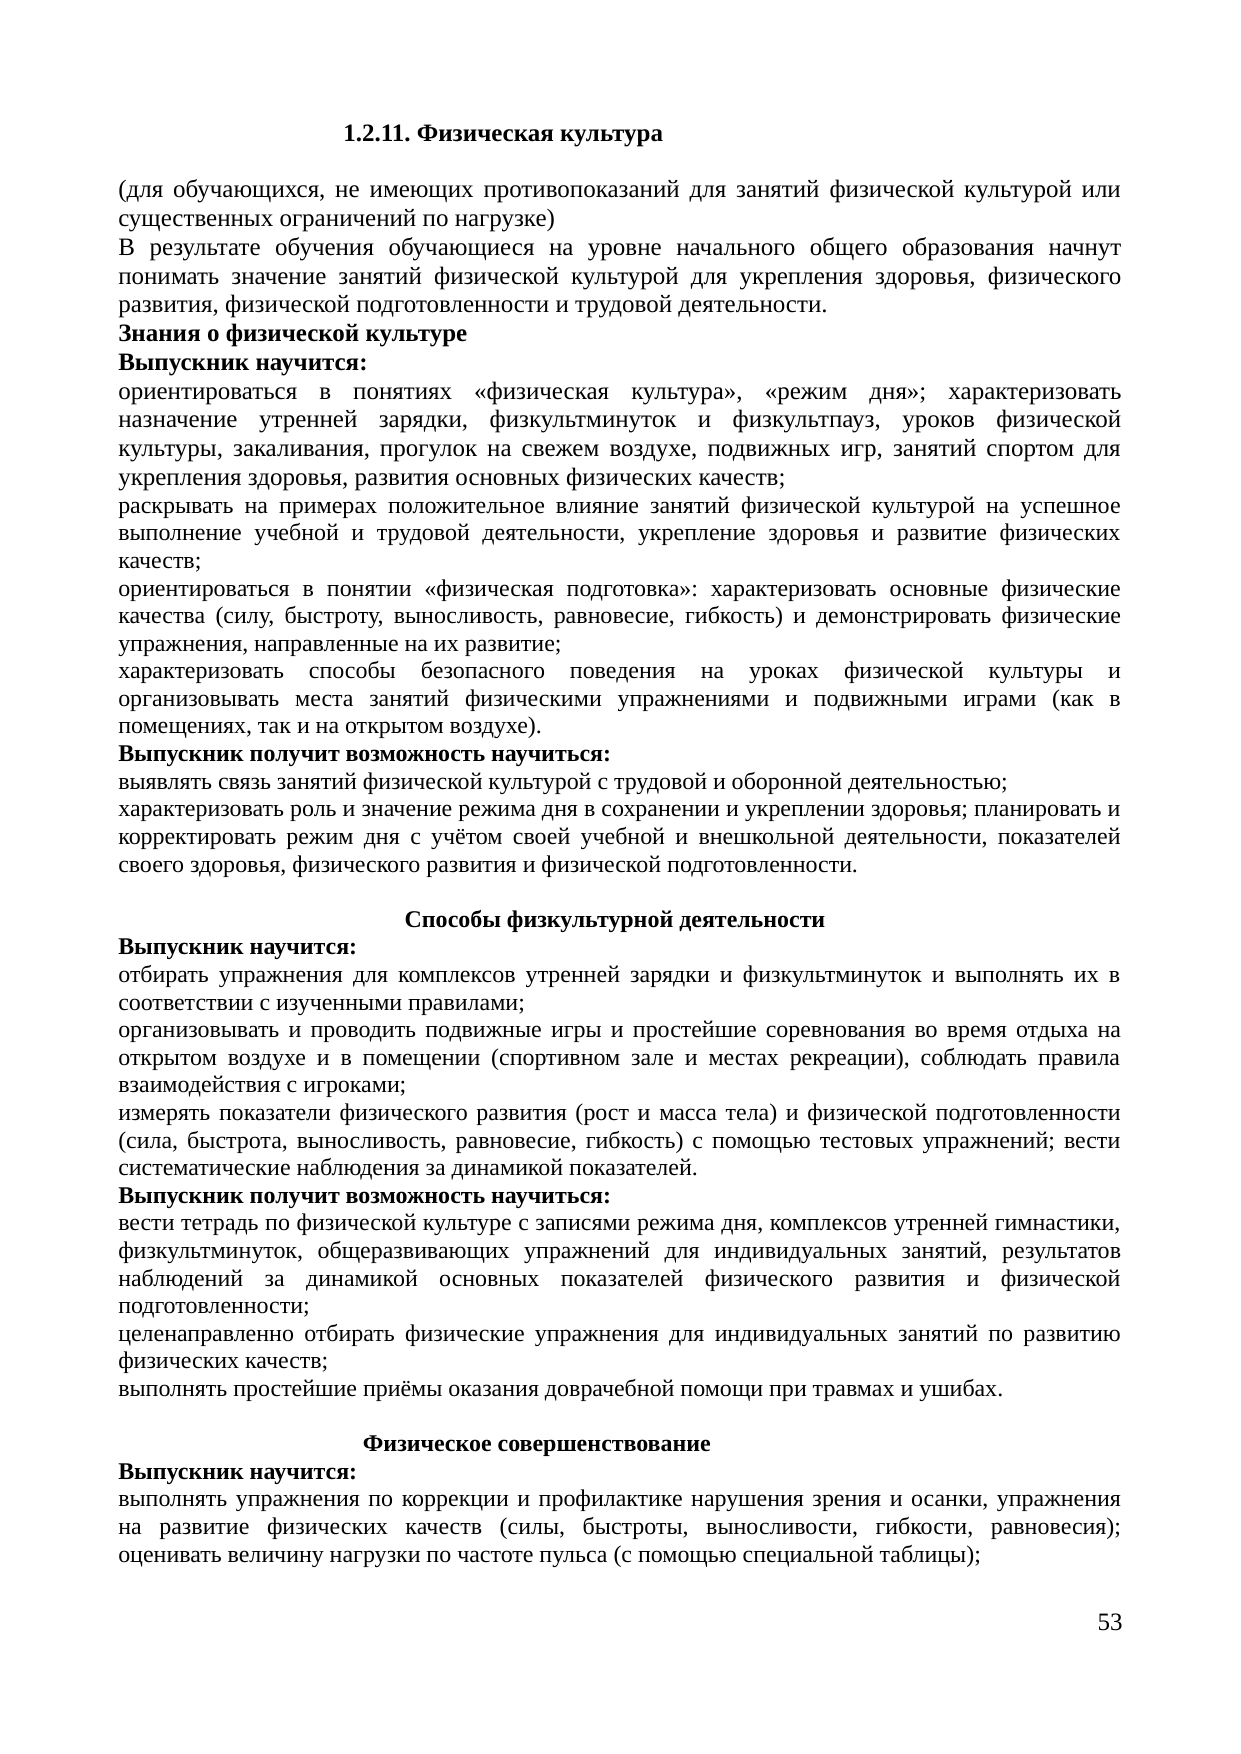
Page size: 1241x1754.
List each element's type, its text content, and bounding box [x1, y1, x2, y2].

text 1.2.11. Физическая культура [118, 118, 1122, 147]
text ориентироваться в понятии «физическая подготовка»: характеризовать основные физические качества (силу, быстроту, выносливость, равновесие, гибкость) и демонстрировать физические упражнения, направленные на их развитие; [118, 573, 1122, 656]
text ориентироваться в понятиях «физическая культура», «режим дня»; характеризовать назначение утренней зарядки, физкультминуток и физкультпауз, уроков физической культуры, закаливания, прогулок на свежем воздухе, подвижных игр, занятий спортом для укрепления здоровья, развития основных физических качеств; [118, 376, 1122, 491]
text (для обучающихся, не имеющих противопоказаний для занятий физической культурой или существенных ограничений по нагрузке) [118, 174, 1122, 232]
text Выпускник получит возможность научиться: [118, 739, 1122, 767]
text характеризовать роль и значение режима дня в сохранении и укреплении здоровья; планировать и корректировать режим дня с учётом своей учебной и внешкольной деятельности, показателей своего здоровья, физического развития и физической подготовленности. [118, 794, 1122, 877]
text Способы физкультурной деятельности [118, 905, 1122, 932]
text выполнять упражнения по коррекции и профилактике нарушения зрения и осанки, упражнения на развитие физических качеств (силы, быстроты, выносливости, гибкости, равновесия); оценивать величину нагрузки по частоте пульса (с помощью специальной таблицы); [118, 1484, 1122, 1567]
text измерять показатели физического развития (рост и масса тела) и физической подготовленности (сила, быстрота, выносливость, равновесие, гибкость) с помощью тестовых упражнений; вести систематические наблюдения за динамикой показателей. [118, 1098, 1122, 1181]
text Выпускник получит возможность научиться: [118, 1181, 1122, 1208]
text вести тетрадь по физической культуре с записями режима дня, комплексов утренней гимнастики, физкультминуток, общеразвивающих упражнений для индивидуальных занятий, результатов наблюдений за динамикой основных показателей физического развития и физической подготовленности; [118, 1208, 1122, 1319]
text раскрывать на примерах положительное влияние занятий физической культурой на успешное выполнение учебной и трудовой деятельности, укрепление здоровья и развитие физических качеств; [118, 491, 1122, 573]
text Физическое совершенствование [118, 1429, 1122, 1457]
text характеризовать способы безопасного поведения на уроках физической культуры и организовывать места занятий физическими упражнениями и подвижными играми (как в помещениях, так и на открытом воздухе). [118, 656, 1122, 739]
text Выпускник научится: [118, 347, 1122, 376]
text Знания о физической культуре [118, 318, 1122, 347]
text организовывать и проводить подвижные игры и простейшие соревнования во время отдыха на открытом воздухе и в помещении (спортивном зале и местах рекреации), соблюдать правила взаимодействия с игроками; [118, 1015, 1122, 1098]
text выявлять связь занятий физической культурой с трудовой и оборонной деятельностью; [118, 767, 1122, 794]
text целенаправленно отбирать физические упражнения для индивидуальных занятий по развитию физических качеств; [118, 1319, 1122, 1374]
text выполнять простейшие приёмы оказания доврачебной помощи при травмах и ушибах. [118, 1374, 1122, 1402]
text Выпускник научится: [118, 932, 1122, 960]
text В результате обучения обучающиеся на уровне начального общего образования начнут понимать значение занятий физической культурой для укрепления здоровья, физического развития, физической подготовленности и трудовой деятельности. [118, 232, 1122, 318]
text Выпускник научится: [118, 1457, 1122, 1484]
text отбирать упражнения для комплексов утренней зарядки и физкультминуток и выполнять их в соответствии с изученными правилами; [118, 960, 1122, 1015]
